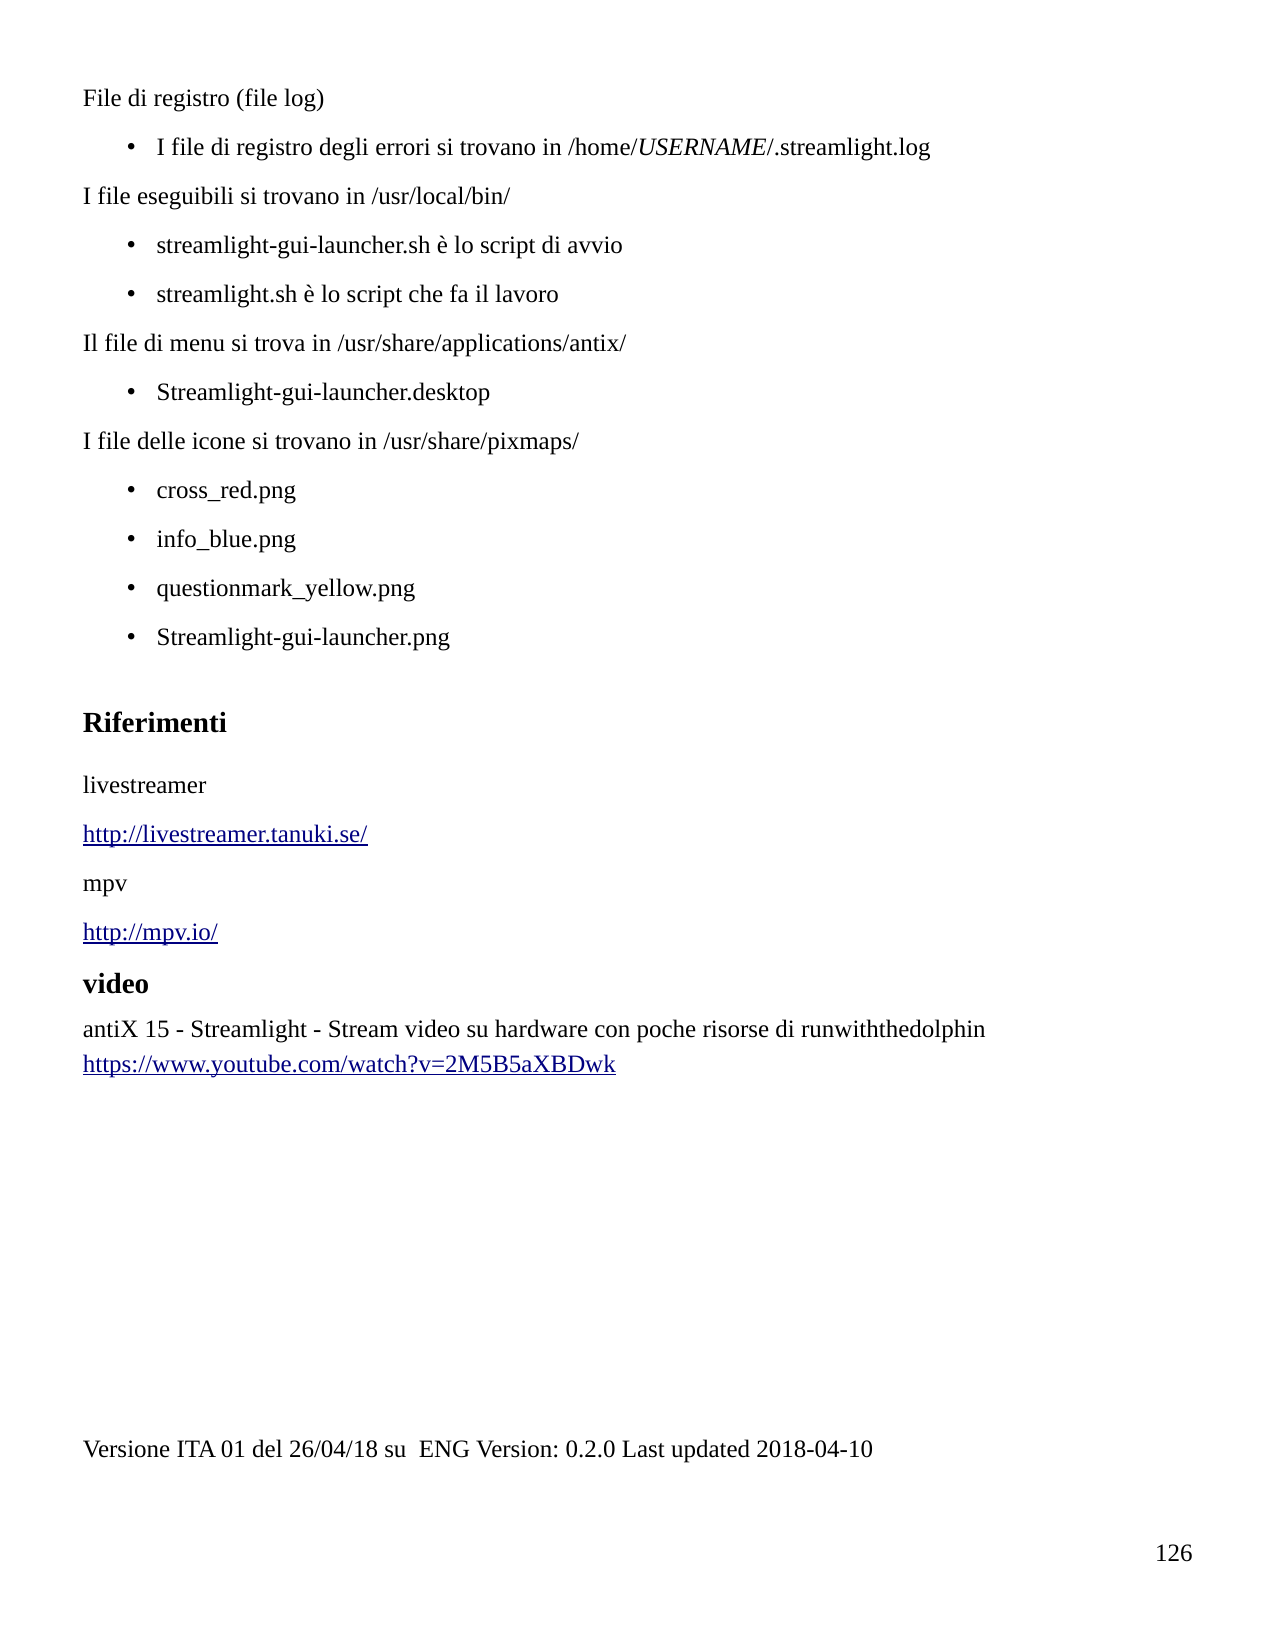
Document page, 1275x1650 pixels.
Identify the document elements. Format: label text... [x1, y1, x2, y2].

text http://mpv.io/ [83, 917, 1192, 946]
text File di registro (file log) [83, 83, 1192, 111]
text Versione ITA 01 del 26/04/18 su ENG Version: 0.2.0 Last updated 2018-04-10 [83, 1434, 1192, 1463]
text Il file di menu si trova in /usr/share/applications/antix/ [83, 328, 1192, 357]
text Riferimenti [83, 705, 1192, 738]
text http://livestreamer.tanuki.se/ [83, 819, 1192, 848]
list info_blue.png [127, 524, 1192, 553]
text antiX 15 - Streamlight - Stream video su hardware con poche risorse di runwiththedolphin https://www.youtube.com/watch?v=2M5B5aXBDwk [83, 1014, 1192, 1077]
list I file di registro degli errori si trovano in /home/USERNAME/.streamlight.log [127, 132, 1192, 161]
list Streamlight-gui-launcher.desktop [127, 377, 1192, 406]
list streamlight.sh è lo script che fa il lavoro [127, 279, 1192, 308]
text livestreamer [83, 770, 1192, 799]
list cross_red.png [127, 475, 1192, 504]
text I file eseguibili si trovano in /usr/local/bin/ [83, 181, 1192, 209]
list Streamlight-gui-launcher.png [127, 622, 1192, 651]
text video [83, 967, 1192, 1000]
list streamlight-gui-launcher.sh è lo script di avvio [127, 230, 1192, 259]
text I file delle icone si trovano in /usr/share/pixmaps/ [83, 426, 1192, 455]
text mpv [83, 868, 1192, 897]
list questionmark_yellow.png [127, 573, 1192, 602]
